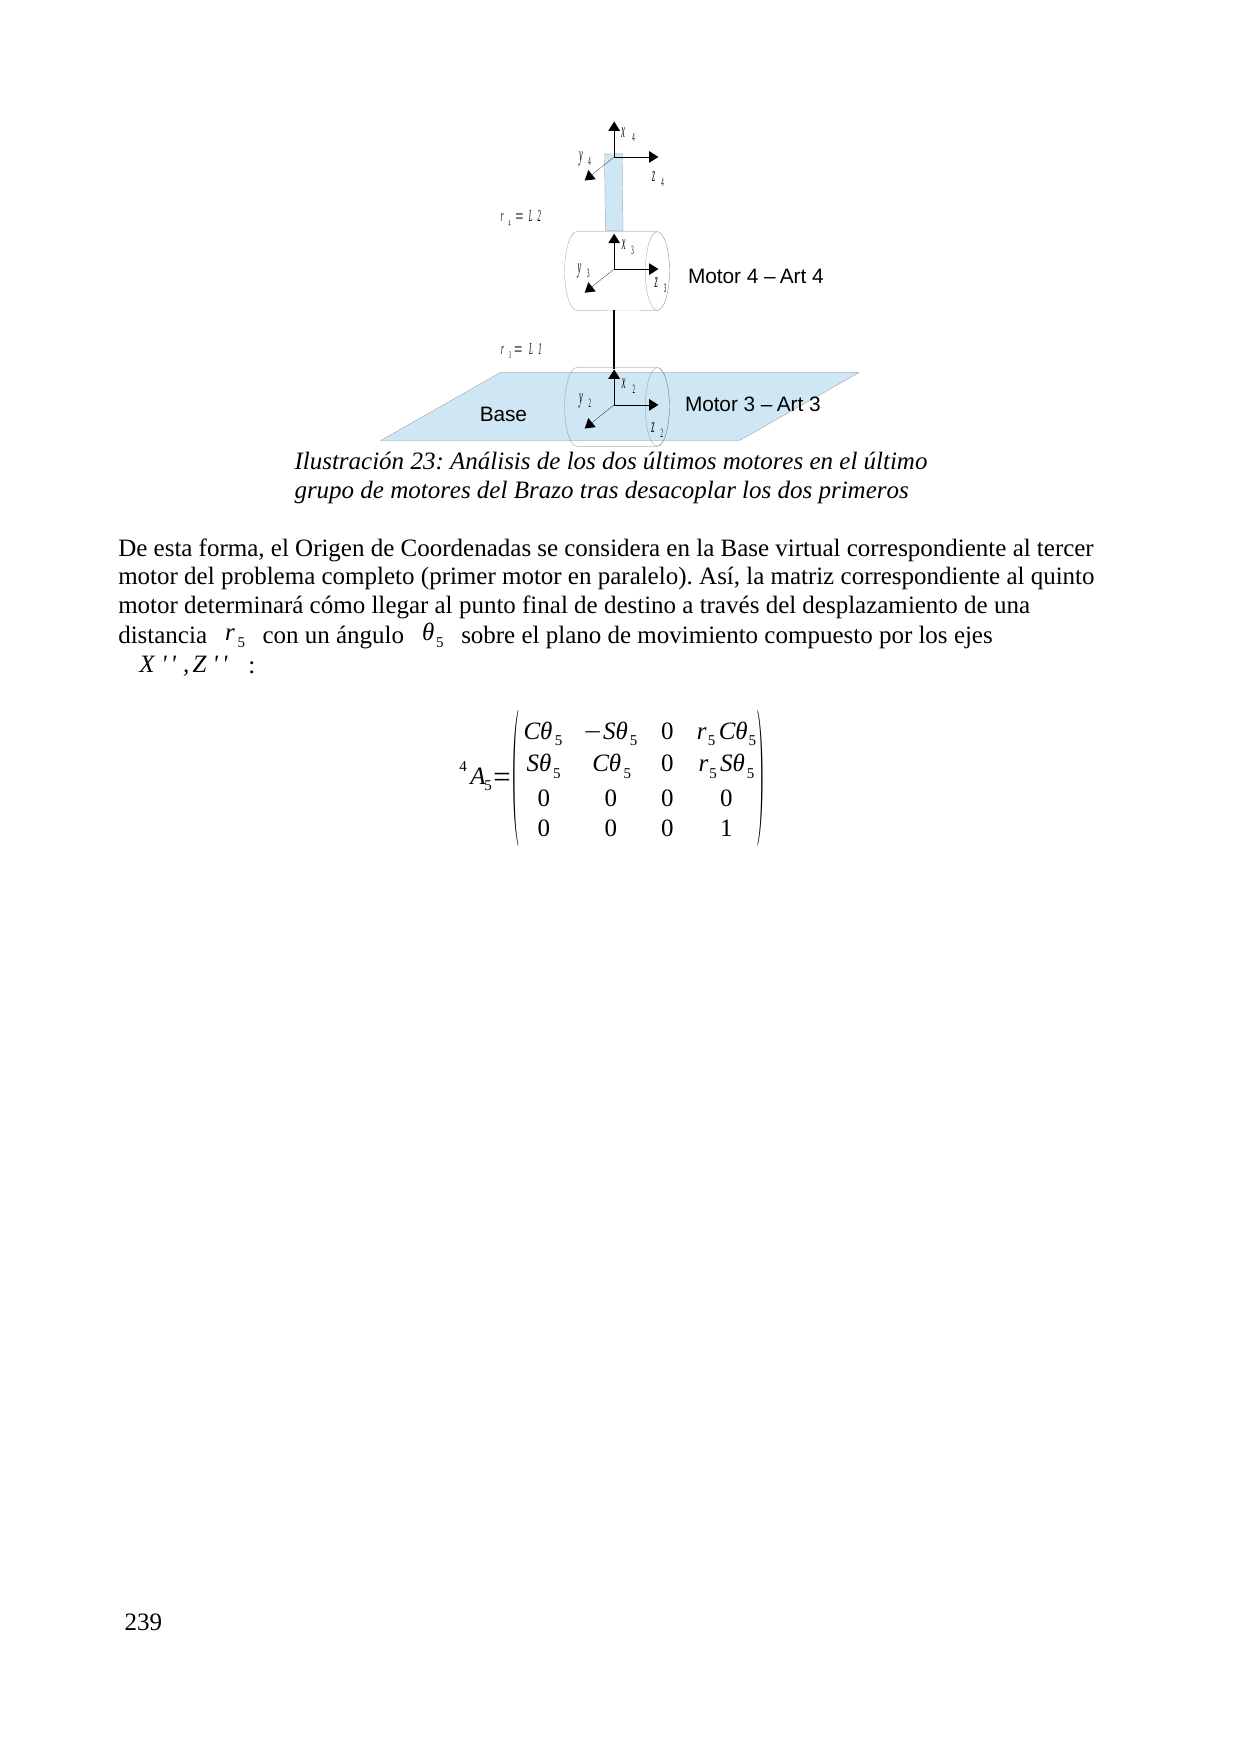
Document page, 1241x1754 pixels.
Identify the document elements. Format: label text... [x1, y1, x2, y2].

text Ilustración 23: Análisis de los dos últimos motores en el último grupo de motores del Brazo tras desacoplar los dos primeros [294, 131, 946, 504]
text De esta forma, el Origen de Coordenadas se considera en la Base virtual correspondiente al tercer motor del problema completo (primer motor en paralelo). Así, la matriz correspondiente al quinto motor determinará cómo llegar al punto final de destino a través del desplazamiento de una distanciacon un ángulosobre el plano de movimiento compuesto por los ejes: [118, 533, 1122, 679]
